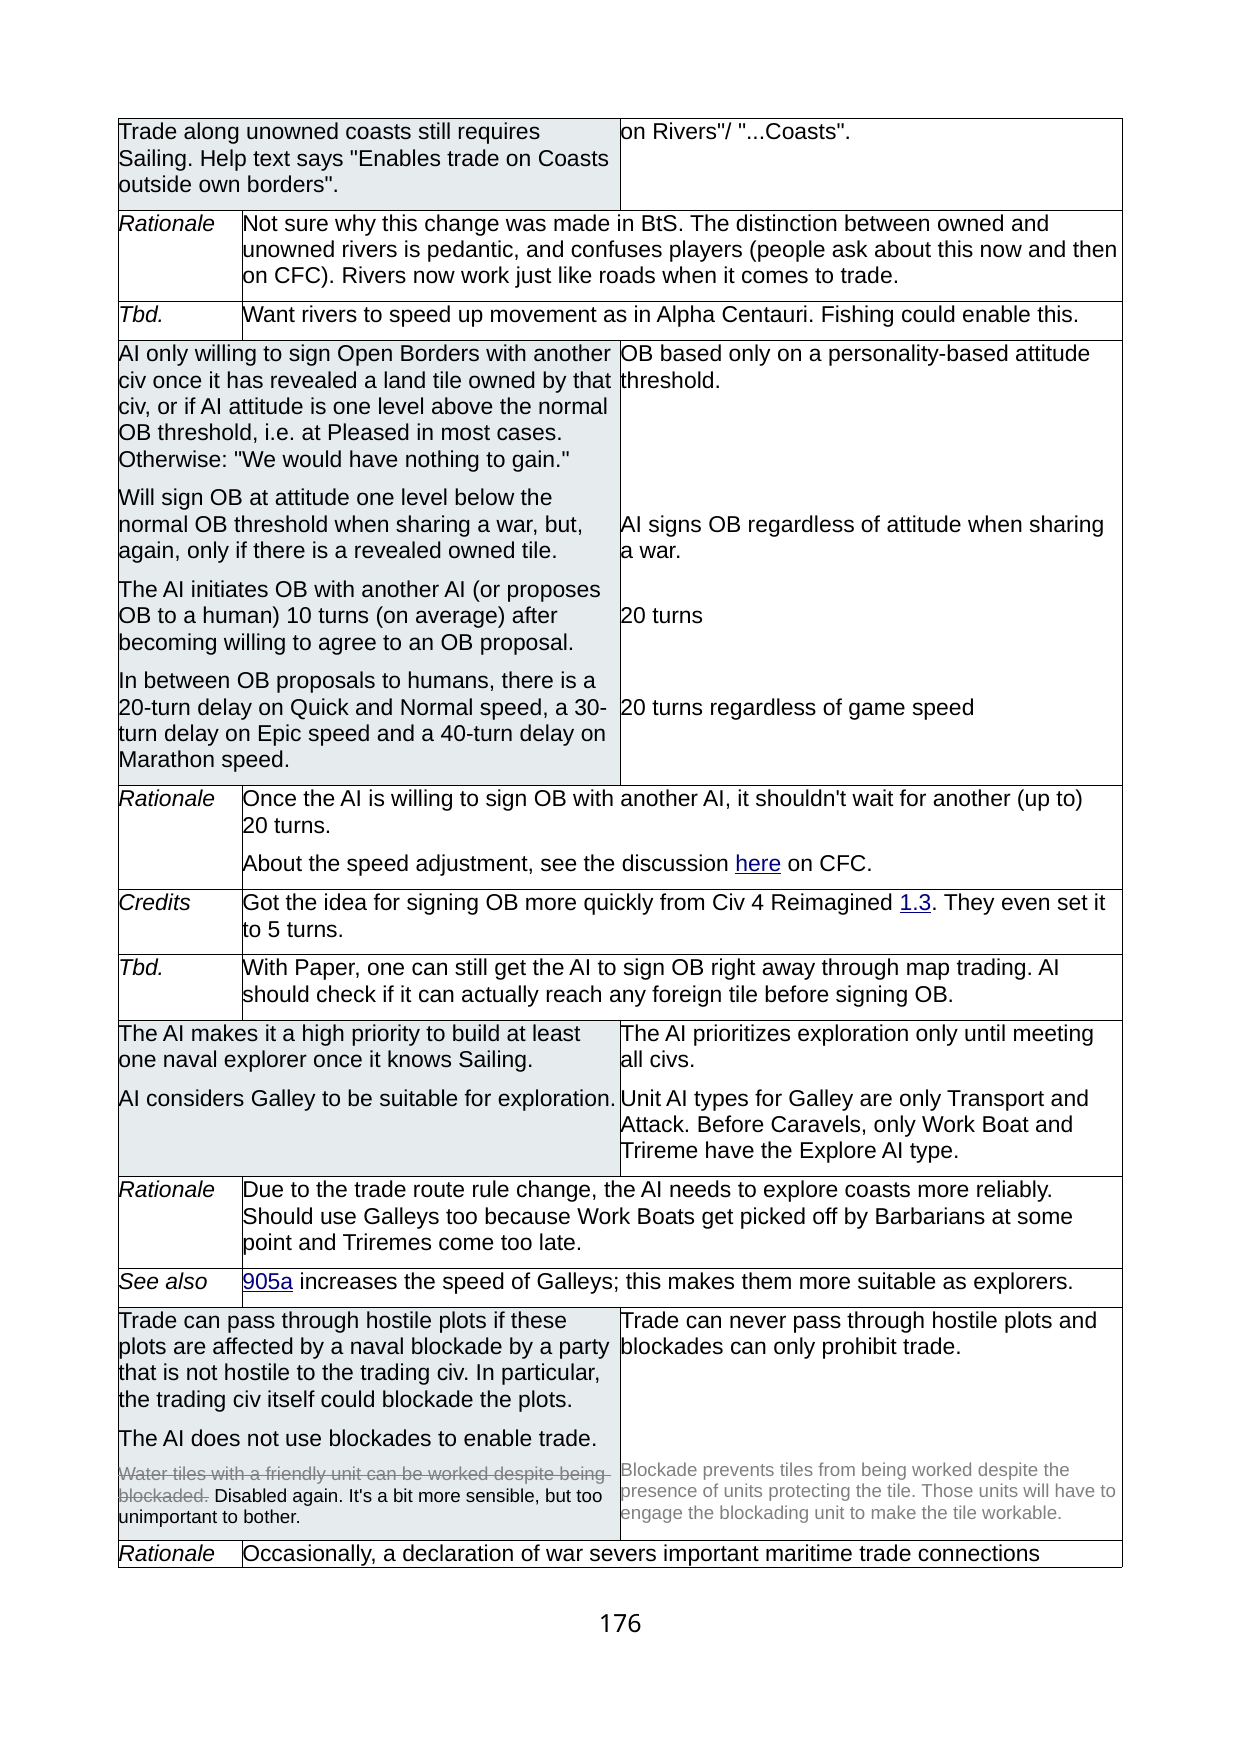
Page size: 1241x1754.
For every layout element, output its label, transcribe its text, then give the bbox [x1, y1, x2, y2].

table_cell Trade can pass through hostile plots if these plots are affected by a naval blockade by a party that is not hostile to the trading civ. In particular, the trading civ itself could blockade the plots. The AI does not use blockades to enable trade. Water tiles with a friendly unit can be worked despite being blockaded. Disabled again. It's a bit more sensible, but too unimportant to bother. [119, 1308, 620, 1540]
table_cell The AI makes it a high priority to build at least one naval explorer once it knows Sailing. AI considers Galley to be suitable for exploration. [119, 1021, 620, 1176]
table_cell With Paper, one can still get the AI to sign OB right away through map trading. AI should check if it can actually reach any foreign tile before signing OB. [243, 955, 1122, 1019]
table_cell Tbd. [119, 302, 242, 340]
table_cell Rationale [119, 1541, 242, 1567]
table_cell Not sure why this change was made in BtS. The distinction between owned and unowned rivers is pedantic, and confuses players (people ask about this now and then on CFC). Rivers now work just like roads when it comes to trade. [243, 211, 1122, 301]
table_cell Rationale [119, 1177, 242, 1268]
table_cell Once the AI is willing to sign OB with another AI, it shouldn't wait for another (up to) 20 turns. About the speed adjustment, see the discussion here on CFC. [243, 786, 1122, 889]
table_cell Got the idea for signing OB more quickly from Civ 4 Reimagined 1.3. They even set it to 5 turns. [243, 890, 1122, 954]
table_cell Rationale [119, 786, 242, 889]
table_cell 905a increases the speed of Galleys; this makes them more suitable as explorers. [243, 1269, 1122, 1307]
table_cell Rationale [119, 211, 242, 301]
table_cell Credits [119, 890, 242, 954]
table_cell See also [119, 1269, 242, 1307]
table_cell OB based only on a personality-based attitude threshold. AI signs OB regardless of attitude when sharing a war. 20 turns 20 turns regardless of game speed [621, 341, 1122, 785]
table_cell Want rivers to speed up movement as in Alpha Centauri. Fishing could enable this. [243, 302, 1122, 340]
table_cell Trade can never pass through hostile plots and blockades can only prohibit trade. Blockade prevents tiles from being worked despite the presence of units protecting the tile. Those units will have to engage the blockading unit to make the tile workable. [621, 1308, 1122, 1540]
table_cell AI only willing to sign Open Borders with another civ once it has revealed a land tile owned by that civ, or if AI attitude is one level above the normal OB threshold, i.e. at Pleased in most cases. Otherwise: "We would have nothing to gain." Will sign OB at attitude one level below the normal OB threshold when sharing a war, but, again, only if there is a revealed owned tile. The AI initiates OB with another AI (or proposes OB to a human) 10 turns (on average) after becoming willing to agree to an OB proposal. In between OB proposals to humans, there is a 20-turn delay on Quick and Normal speed, a 30-turn delay on Epic speed and a 40-turn delay on Marathon speed. [119, 341, 620, 785]
table_cell The AI prioritizes exploration only until meeting all civs. Unit AI types for Galley are only Transport and Attack. Before Caravels, only Work Boat and Trireme have the Explore AI type. [621, 1021, 1122, 1176]
table_cell Tbd. [119, 955, 242, 1019]
table_cell Occasionally, a declaration of war severs important maritime trade connections [243, 1541, 1122, 1567]
table_cell Trade along unowned coasts still requires Sailing. Help text says "Enables trade on Coasts outside own borders". [119, 119, 620, 210]
table_cell Due to the trade route rule change, the AI needs to explore coasts more reliably. Should use Galleys too because Work Boats get picked off by Barbarians at some point and Triremes come too late. [243, 1177, 1122, 1268]
table_cell on Rivers"/ "...Coasts". [621, 119, 1122, 210]
